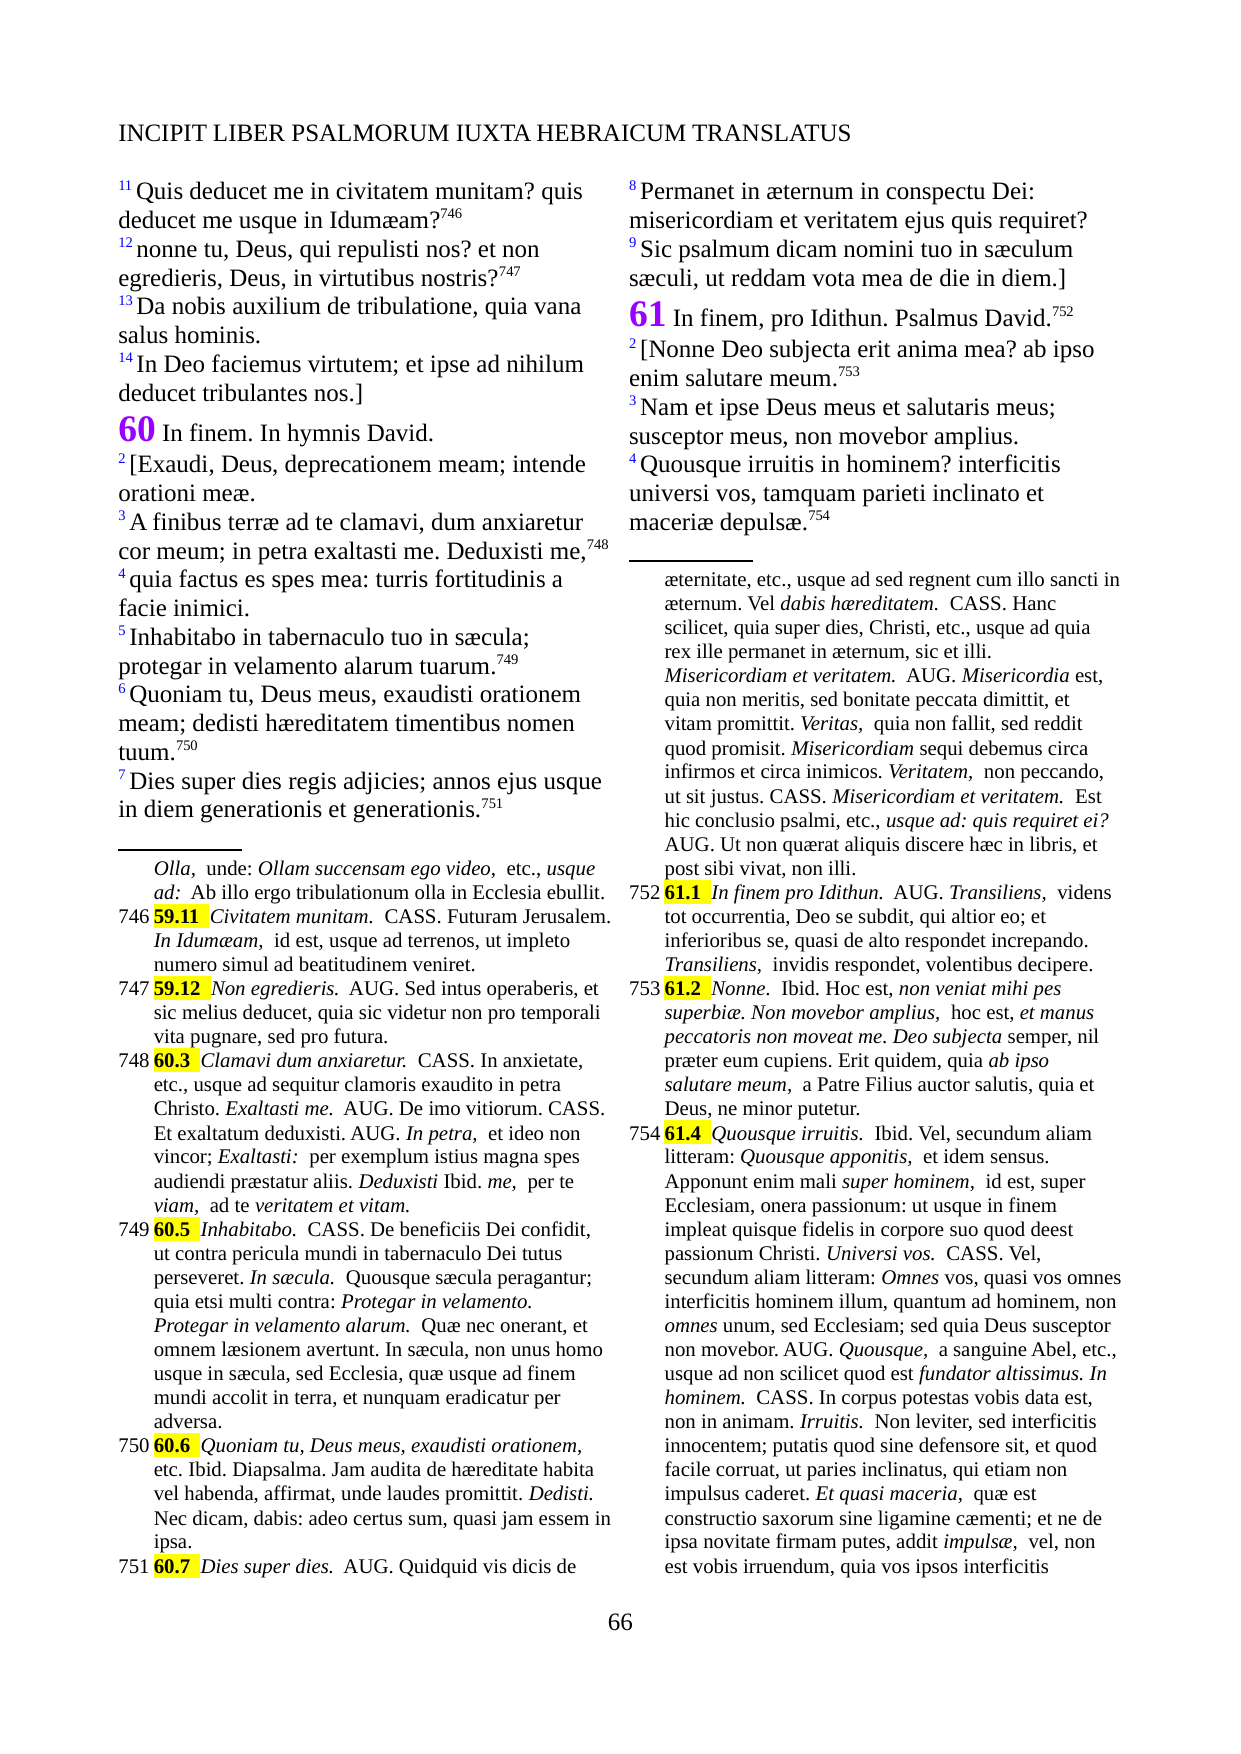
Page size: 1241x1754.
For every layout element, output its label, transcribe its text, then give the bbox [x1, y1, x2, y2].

text 5 Inhabitabo in tabernaculo tuo in sæcula; protegar in velamento alarum tuarum. [118, 622, 611, 679]
text 3 Nam et ipse Deus meus et salutaris meus; susceptor meus, non movebor amplius. [629, 392, 1122, 449]
text 59.12 Non egredieris. AUG. Sed intus operaberis, et sic melius deducet, quia sic videtur non pro temporali vita pugnare, sed pro futura. [118, 976, 611, 1048]
text 61 In finem, pro Idithun. Psalmus David. [629, 291, 1122, 334]
text 4 quia factus es spes mea: turris fortitudinis a facie inimici. [118, 564, 611, 622]
text 60.3 Clamavi dum anxiaretur. CASS. In anxietate, etc., usque ad sequitur clamoris exaudito in petra Christo. Exaltasti me. AUG. De imo vitiorum. CASS. Et exaltatum deduxisti. AUG. In petra, et ideo non vincor; Exaltasti: per exemplum istius magna spes audiendi præstatur aliis. Deduxisti Ibid. me, per te viam, ad te veritatem et vitam. [118, 1048, 611, 1217]
text æternitate, etc., usque ad sed regnent cum illo sancti in æternum. Vel dabis hæreditatem. CASS. Hanc scilicet, quia super dies, Christi, etc., usque ad quia rex ille permanet in æternum, sic et illi. Misericordiam et veritatem. AUG. Misericordia est, quia non meritis, sed bonitate peccata dimittit, et vitam promittit. Veritas, quia non fallit, sed reddit quod promisit. Misericordiam sequi debemus circa infirmos et circa inimicos. Veritatem, non peccando, ut sit justus. CASS. Misericordiam et veritatem. Est hic conclusio psalmi, etc., usque ad: quis requiret ei? AUG. Ut non quærat aliquis discere hæc in libris, et post sibi vivat, non illi. [629, 567, 1122, 880]
text 11 Quis deducet me in civitatem munitam? quis deducet me usque in Idumæam? [118, 176, 611, 234]
text 4 Quousque irruitis in hominem? interficitis universi vos, tamquam parieti inclinato et maceriæ depulsæ. [629, 449, 1122, 536]
text 2 [Nonne Deo subjecta erit anima mea? ab ipso enim salutare meum. [629, 334, 1122, 392]
text 6 Quoniam tu, Deus meus, exaudisti orationem meam; dedisti hæreditatem timentibus nomen tuum. [118, 679, 611, 766]
text 2 [Exaudi, Deus, deprecationem meam; intende orationi meæ. [118, 449, 611, 507]
text 60.7 Dies super dies. AUG. Quidquid vis dicis de [118, 1553, 611, 1578]
text 13 Da nobis auxilium de tribulatione, quia vana salus hominis. [118, 291, 611, 349]
text 60.5 Inhabitabo. CASS. De beneficiis Dei confidit, ut contra pericula mundi in tabernaculo Dei tutus perseveret. In sæcula. Quousque sæcula peragantur; quia etsi multi contra: Protegar in velamento. Protegar in velamento alarum. Quæ nec onerant, et omnem læsionem avertunt. In sæcula, non unus homo usque in sæcula, sed Ecclesia, quæ usque ad finem mundi accolit in terra, et nunquam eradicatur per adversa. [118, 1217, 611, 1433]
text 60.6 Quoniam tu, Deus meus, exaudisti orationem, etc. Ibid. Diapsalma. Jam audita de hæreditate habita vel habenda, affirmat, unde laudes promittit. Dedisti. Nec dicam, dabis: adeo certus sum, quasi jam essem in ipsa. [118, 1433, 611, 1553]
text 61.2 Nonne. Ibid. Hoc est, non veniat mihi pes superbiæ. Non movebor amplius, hoc est, et manus peccatoris non moveat me. Deo subjecta semper, nil præter eum cupiens. Erit quidem, quia ab ipso salutare meum, a Patre Filius auctor salutis, quia et Deus, ne minor putetur. [629, 976, 1122, 1120]
text 3 A finibus terræ ad te clamavi, dum anxiaretur cor meum; in petra exaltasti me. Deduxisti me, [118, 507, 611, 564]
text 9 Sic psalmum dicam nomini tuo in sæculum sæculi, ut reddam vota mea de die in diem.] [629, 234, 1122, 291]
text 7 Dies super dies regis adjicies; annos ejus usque in diem generationis et generationis. [118, 766, 611, 823]
text 61.1 In finem pro Idithun. AUG. Transiliens, videns tot occurrentia, Deo se subdit, qui altior eo; et inferioribus se, quasi de alto respondet increpando. Transiliens, invidis respondet, volentibus decipere. [629, 880, 1122, 976]
text 8 Permanet in æternum in conspectu Dei: misericordiam et veritatem ejus quis requiret? [629, 176, 1122, 234]
text 60 In finem. In hymnis David. [118, 406, 611, 449]
text 12 nonne tu, Deus, qui repulisti nos? et non egredieris, Deus, in virtutibus nostris? [118, 234, 611, 291]
text 59.11 Civitatem munitam. CASS. Futuram Jerusalem. In Idumæam, id est, usque ad terrenos, ut impleto numero simul ad beatitudinem veniret. [118, 904, 611, 976]
text Olla, unde: Ollam succensam ego video, etc., usque ad: Ab illo ergo tribulationum olla in Ecclesia ebullit. [118, 856, 611, 904]
text 61.4 Quousque irruitis. Ibid. Vel, secundum aliam litteram: Quousque apponitis, et idem sensus. Apponunt enim mali super hominem, id est, super Ecclesiam, onera passionum: ut usque in finem impleat quisque fidelis in corpore suo quod deest passionum Christi. Universi vos. CASS. Vel, secundum aliam litteram: Omnes vos, quasi vos omnes interficitis hominem illum, quantum ad hominem, non omnes unum, sed Ecclesiam; sed quia Deus susceptor non movebor. AUG. Quousque, a sanguine Abel, etc., usque ad non scilicet quod est fundator altissimus. In hominem. CASS. In corpus potestas vobis data est, non in animam. Irruitis. Non leviter, sed interficitis innocentem; putatis quod sine defensore sit, et quod facile corruat, ut paries inclinatus, qui etiam non impulsus caderet. Et quasi maceria, quæ est constructio saxorum sine ligamine cæmenti; et ne de ipsa novitate firmam putes, addit impulsæ, vel, non est vobis irruendum, quia vos ipsos interficitis [629, 1120, 1122, 1578]
text 14 In Deo faciemus virtutem; et ipse ad nihilum deducet tribulantes nos.] [118, 349, 611, 406]
